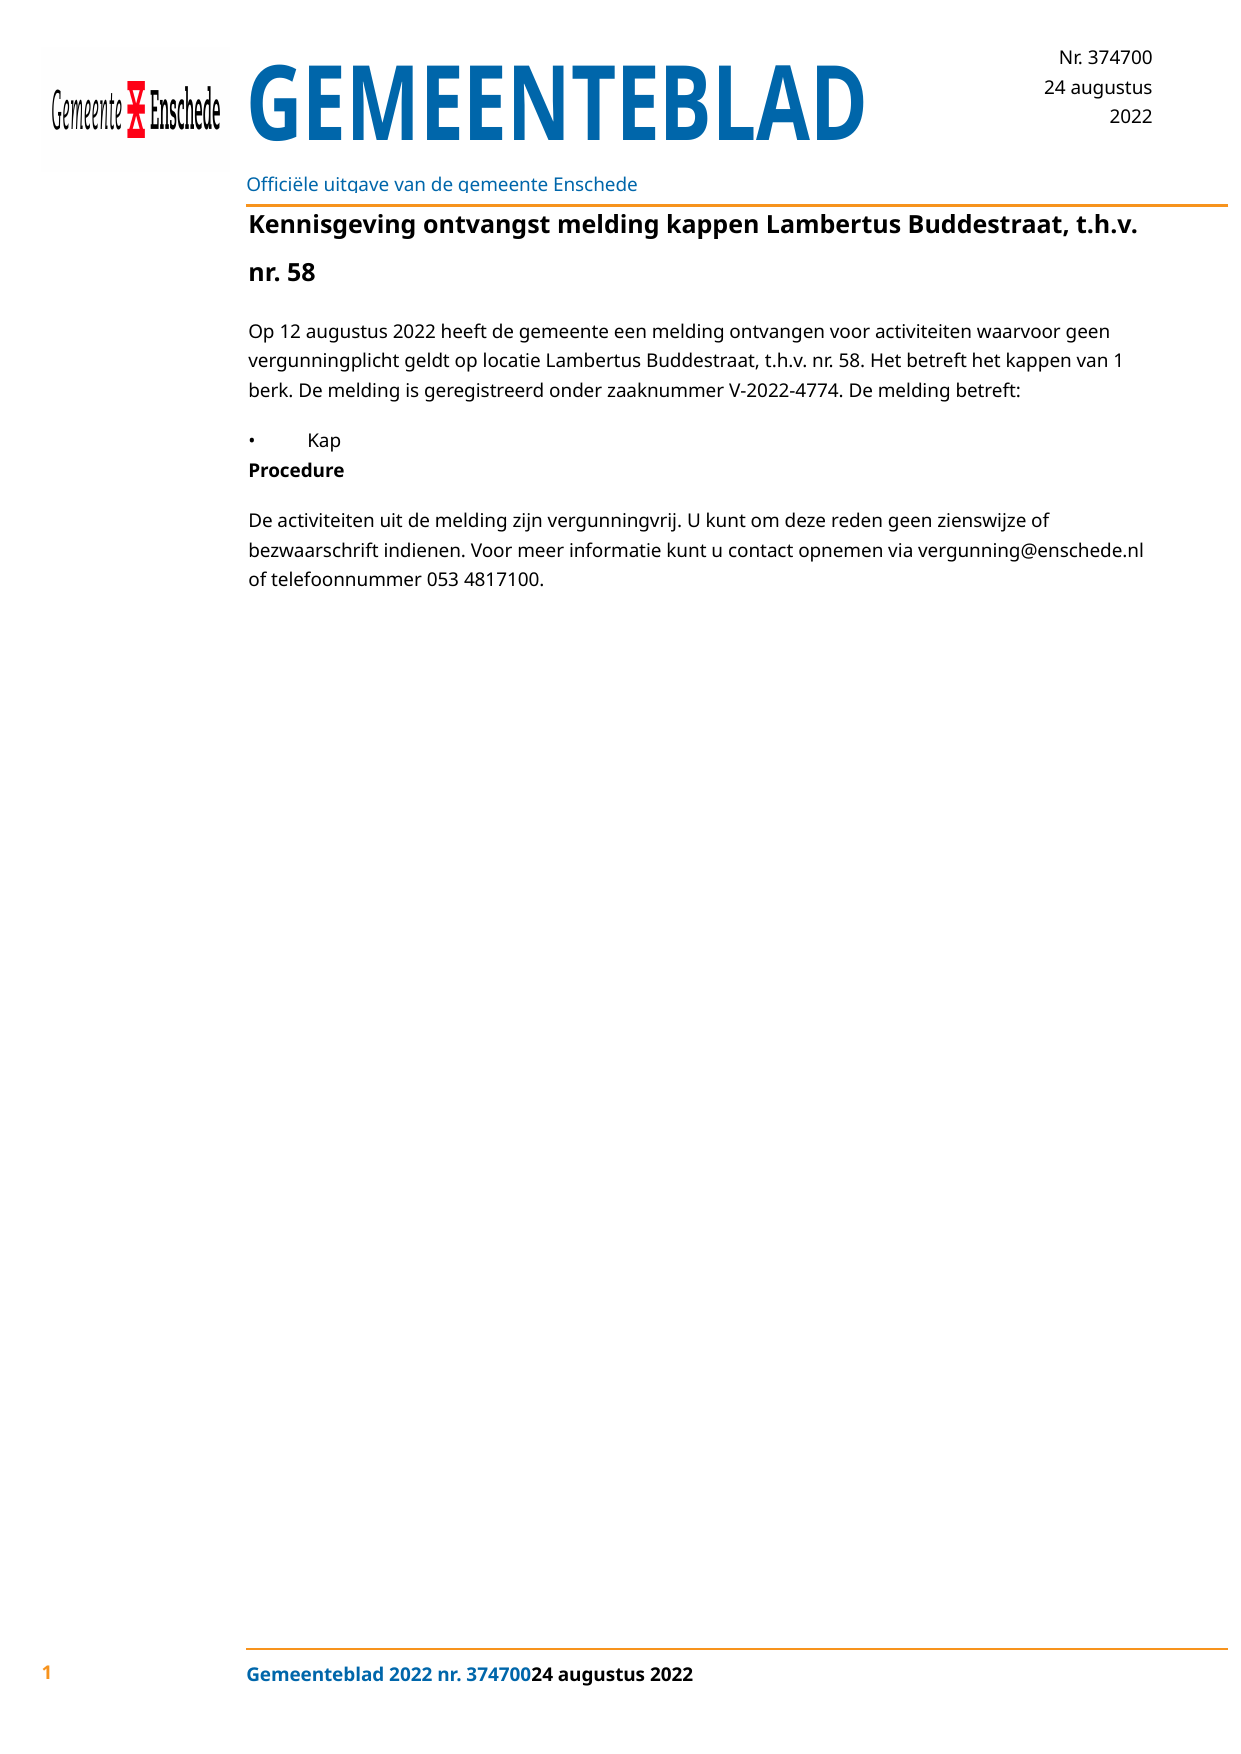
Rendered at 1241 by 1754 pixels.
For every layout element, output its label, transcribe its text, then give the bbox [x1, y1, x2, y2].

text Op 12 augustus 2022 heeft de gemeente een melding ontvangen voor activiteiten waarvoor geen vergunningplicht geldt op locatie Lambertus Buddestraat, t.h.v. nr. 58. Het betreft het kappen van 1 berk. De melding is geregistreerd onder zaaknummer V-2022-4774. De melding betreft: [248, 318, 1152, 403]
list Kap [248, 427, 1152, 453]
text De activiteiten uit de melding zijn vergunningvrij. U kunt om deze reden geen zienswijze of bezwaarschrift indienen. Voor meer informatie kunt u contact opnemen via vergunning@enschede.nl of telefoonnummer 053 4817100. [248, 507, 1152, 592]
picture [41, 47, 231, 172]
text Kennisgeving ontvangst melding kappen Lambertus Buddestraat, t.h.v. nr. 58 [248, 207, 1152, 288]
text Procedure [248, 457, 1152, 483]
